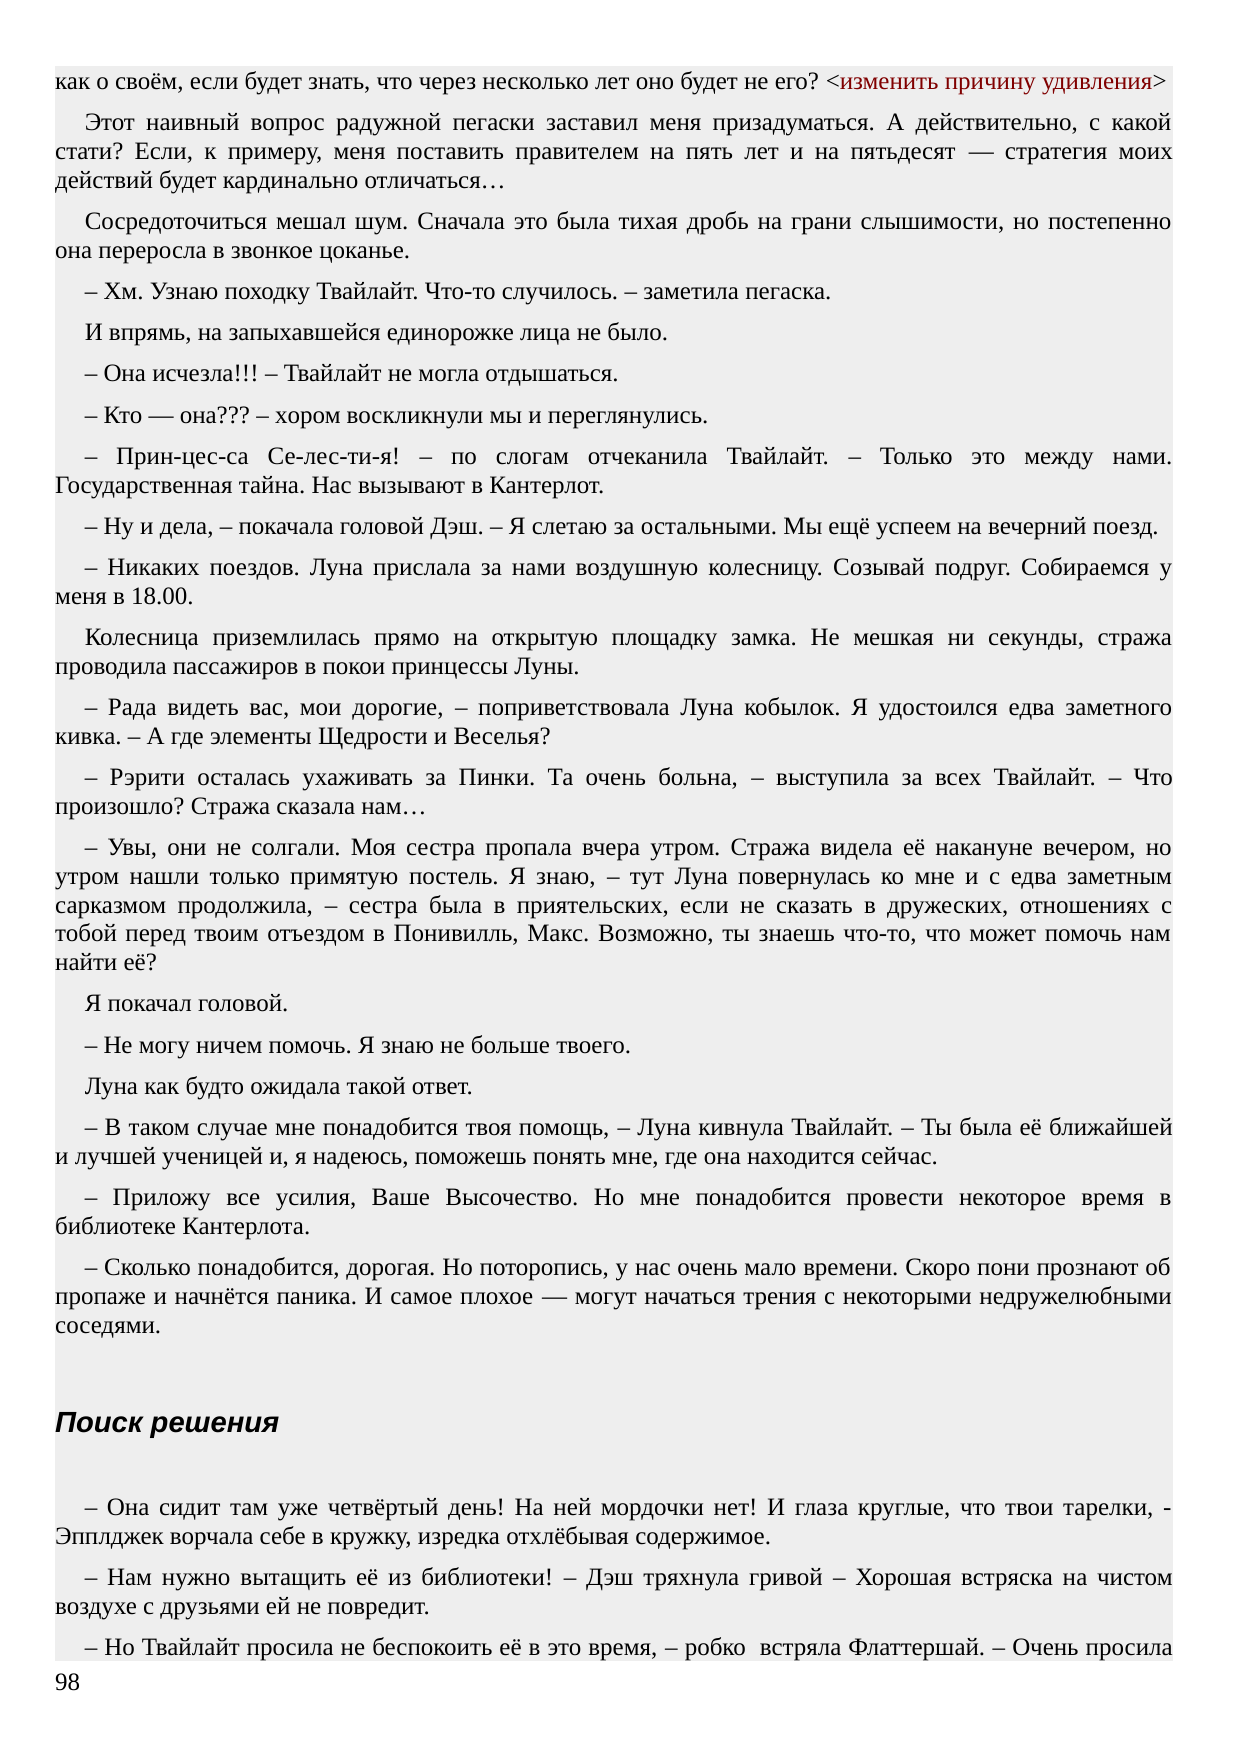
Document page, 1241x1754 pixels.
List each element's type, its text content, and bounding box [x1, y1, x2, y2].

text – Она сидит там уже четвёртый день! На ней мордочки нет! И глаза круглые, что твои тарелки, - Эпплджек ворчала себе в кружку, изредка отхлёбывая содержимое. [55, 1492, 1173, 1549]
text – Увы, они не солгали. Моя сестра пропала вчера утром. Стража видела её накануне вечером, но утром нашли только примятую постель. Я знаю, – тут Луна повернулась ко мне и с едва заметным сарказмом продолжила, – сестра была в приятельских, если не сказать в дружеских, отношениях с тобой перед твоим отъездом в Понивилль, Макс. Возможно, ты знаешь что-то, что может помочь нам найти её? [55, 832, 1173, 976]
subtitle Поиск решения [55, 1405, 1173, 1438]
text И впрямь, на запыхавшейся единорожке лица не было. [55, 317, 1173, 346]
text – Рада видеть вас, мои дорогие, – поприветствовала Луна кобылок. Я удостоился едва заметного кивка. – А где элементы Щедрости и Веселья? [55, 692, 1173, 750]
text – Кто — она??? – хором воскликнули мы и переглянулись. [55, 400, 1173, 428]
text – Хм. Узнаю походку Твайлайт. Что-то случилось. – заметила пегаска. [55, 276, 1173, 305]
text – Не могу ничем помочь. Я знаю не больше твоего. [55, 1030, 1173, 1058]
text – Сколько понадобится, дорогая. Но поторопись, у нас очень мало времени. Скоро пони прознают об пропаже и начнётся паника. И самое плохое — могут начаться трения с некоторыми недружелюбными соседями. [55, 1252, 1173, 1338]
text Я покачал головой. [55, 988, 1173, 1017]
text – Приложу все усилия, Ваше Высочество. Но мне понадобится провести некоторое время в библиотеке Кантерлота. [55, 1182, 1173, 1240]
text как о своём, если будет знать, что через несколько лет оно будет не его? <изменить причину удивления> [55, 66, 1173, 95]
text – В таком случае мне понадобится твоя помощь, – Луна кивнула Твайлайт. – Ты была её ближайшей и лучшей ученицей и, я надеюсь, поможешь понять мне, где она находится сейчас. [55, 1112, 1173, 1170]
text Колесница приземлилась прямо на открытую площадку замка. Не мешкая ни секунды, стража проводила пассажиров в покои принцессы Луны. [55, 622, 1173, 680]
text – Прин-цес-са Се-лес-ти-я! – по слогам отчеканила Твайлайт. – Только это между нами. Государственная тайна. Нас вызывают в Кантерлот. [55, 441, 1173, 498]
text – Она исчезла!!! – Твайлайт не могла отдышаться. [55, 358, 1173, 387]
text Луна как будто ожидала такой ответ. [55, 1071, 1173, 1100]
text – Нам нужно вытащить её из библиотеки! – Дэш тряхнула гривой – Хорошая встряска на чистом воздухе с друзьями ей не повредит. [55, 1562, 1173, 1619]
text – Ну и дела, – покачала головой Дэш. – Я слетаю за остальными. Мы ещё успеем на вечерний поезд. [55, 511, 1173, 540]
text – Но Твайлайт просила не беспокоить её в это время, – робко встряла Флаттершай. – Очень просила [55, 1632, 1173, 1661]
text Сосредоточиться мешал шум. Сначала это была тихая дробь на грани слышимости, но постепенно она переросла в звонкое цоканье. [55, 206, 1173, 263]
text – Рэрити осталась ухаживать за Пинки. Та очень больна, – выступила за всех Твайлайт. – Что произошло? Стража сказала нам… [55, 762, 1173, 820]
text Этот наивный вопрос радужной пегаски заставил меня призадуматься. А действительно, с какой стати? Если, к примеру, меня поставить правителем на пять лет и на пятьдесят — стратегия моих действий будет кардинально отличаться… [55, 107, 1173, 193]
text – Никаких поездов. Луна прислала за нами воздушную колесницу. Созывай подруг. Собираемся у меня в 18.00. [55, 552, 1173, 610]
